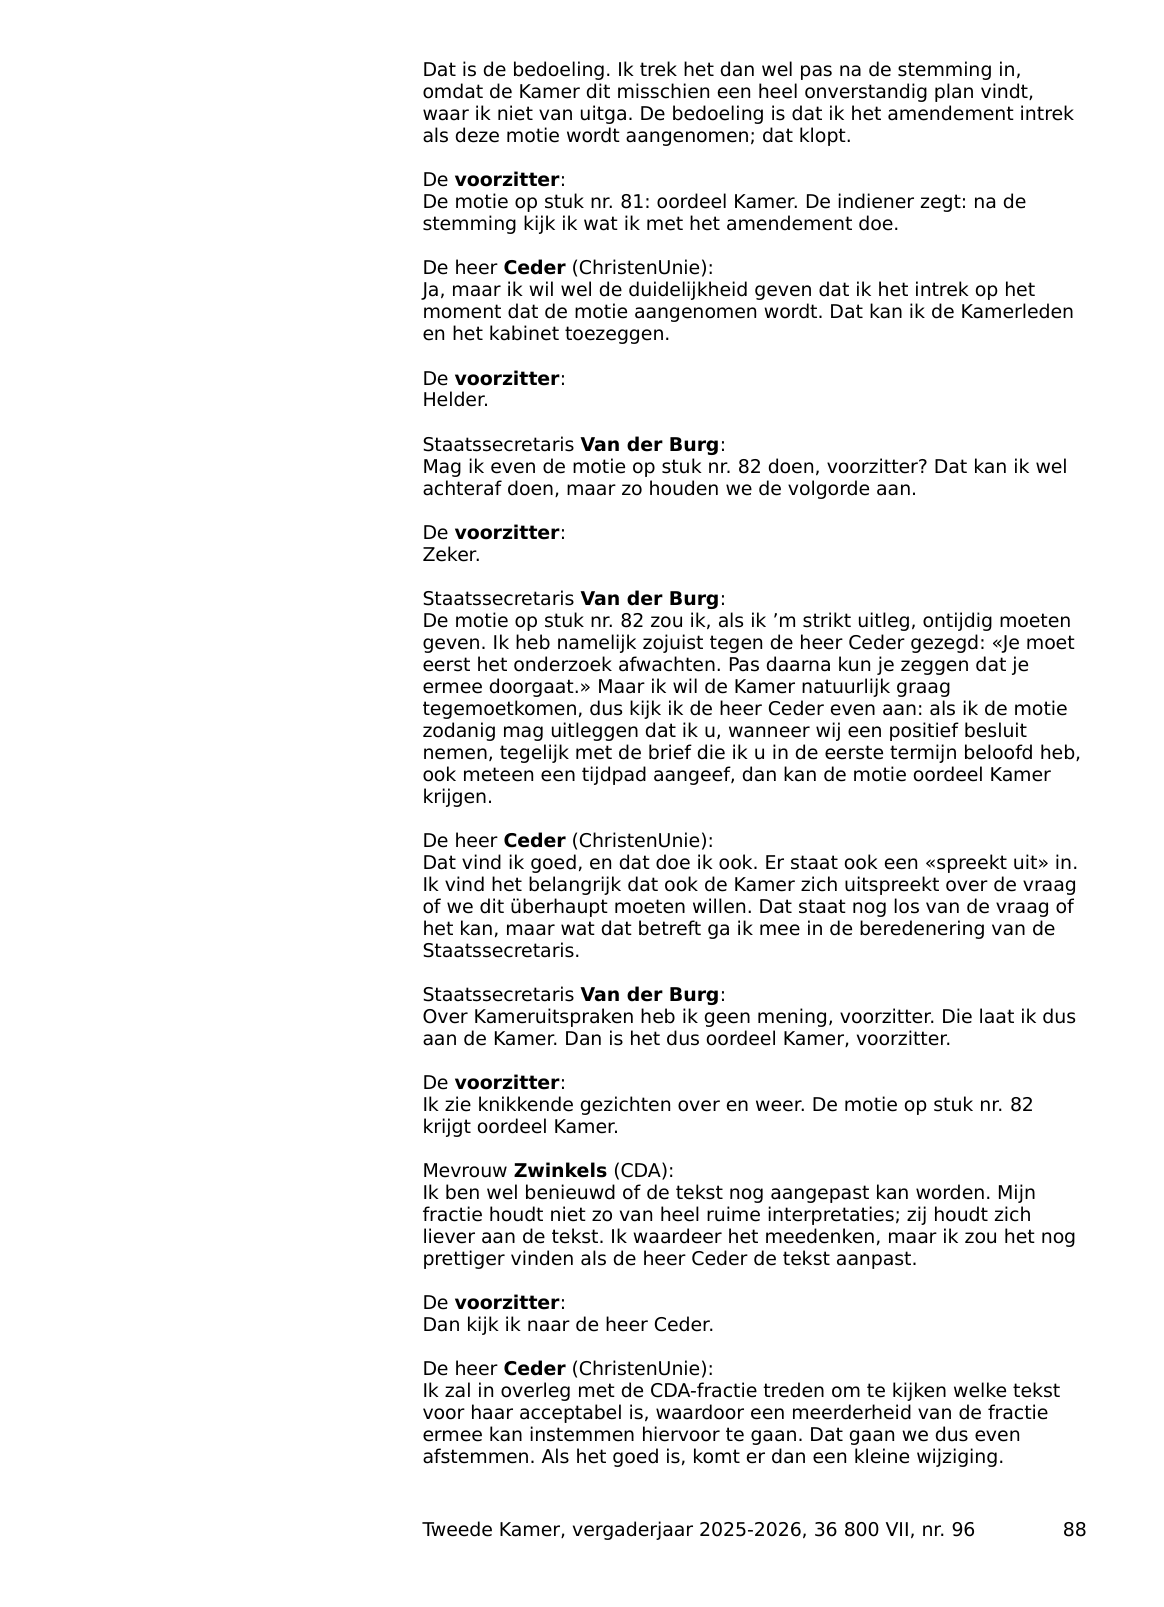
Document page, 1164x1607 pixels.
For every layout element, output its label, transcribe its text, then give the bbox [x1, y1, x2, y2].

text De motie op stuk nr. 82 zou ik, als ik ’m strikt uitleg, ontijdig moeten geven. Ik heb namelijk zojuist tegen de heer Ceder gezegd: «Je moet eerst het onderzoek afwachten. Pas daarna kun je zeggen dat je ermee doorgaat.» Maar ik wil de Kamer natuurlijk graag tegemoetkomen, dus kijk ik de heer Ceder even aan: als ik de motie zodanig mag uitleggen dat ik u, wanneer wij een positief besluit nemen, tegelijk met de brief die ik u in de eerste termijn beloofd heb, ook meteen een tijdpad aangeef, dan kan de motie oordeel Kamer krijgen. [422, 610, 1087, 808]
text Ik ben wel benieuwd of de tekst nog aangepast kan worden. Mijn fractie houdt niet zo van heel ruime interpretaties; zij houdt zich liever aan de tekst. Ik waardeer het meedenken, maar ik zou het nog prettiger vinden als de heer Ceder de tekst aanpast. [422, 1182, 1087, 1270]
text De motie op stuk nr. 81: oordeel Kamer. De indiener zegt: na de stemming kijk ik wat ik met het amendement doe. [422, 191, 1087, 235]
text Over Kameruitspraken heb ik geen mening, voorzitter. Die laat ik dus aan de Kamer. Dan is het dus oordeel Kamer, voorzitter. [422, 1006, 1087, 1050]
text De voorzitter: [422, 1072, 1087, 1094]
text Dat is de bedoeling. Ik trek het dan wel pas na de stemming in, omdat de Kamer dit misschien een heel onverstandig plan vindt, waar ik niet van uitga. De bedoeling is dat ik het amendement intrek als deze motie wordt aangenomen; dat klopt. [422, 59, 1087, 147]
text Dat vind ik goed, en dat doe ik ook. Er staat ook een «spreekt uit» in. Ik vind het belangrijk dat ook de Kamer zich uitspreekt over de vraag of we dit überhaupt moeten willen. Dat staat nog los van de vraag of het kan, maar wat dat betreft ga ik mee in de beredenering van de Staatssecretaris. [422, 852, 1087, 962]
text Dan kijk ik naar de heer Ceder. [422, 1314, 1087, 1336]
text Ik zal in overleg met de CDA-fractie treden om te kijken welke tekst voor haar acceptabel is, waardoor een meerderheid van de fractie ermee kan instemmen hiervoor te gaan. Dat gaan we dus even afstemmen. Als het goed is, komt er dan een kleine wijziging. [422, 1380, 1087, 1468]
text Mevrouw Zwinkels (CDA): [422, 1160, 1087, 1182]
text De voorzitter: [422, 1292, 1087, 1314]
text De heer Ceder (ChristenUnie): [422, 257, 1087, 279]
text Helder. [422, 389, 1087, 411]
text De voorzitter: [422, 169, 1087, 191]
text Ik zie knikkende gezichten over en weer. De motie op stuk nr. 82 krijgt oordeel Kamer. [422, 1094, 1087, 1138]
text Staatssecretaris Van der Burg: [422, 984, 1087, 1006]
text Zeker. [422, 544, 1087, 566]
text De heer Ceder (ChristenUnie): [422, 830, 1087, 852]
text De voorzitter: [422, 522, 1087, 544]
text Mag ik even de motie op stuk nr. 82 doen, voorzitter? Dat kan ik wel achteraf doen, maar zo houden we de volgorde aan. [422, 456, 1087, 499]
text De voorzitter: [422, 367, 1087, 389]
text Staatssecretaris Van der Burg: [422, 588, 1087, 610]
text Staatssecretaris Van der Burg: [422, 433, 1087, 456]
text Ja, maar ik wil wel de duidelijkheid geven dat ik het intrek op het moment dat de motie aangenomen wordt. Dat kan ik de Kamerleden en het kabinet toezeggen. [422, 279, 1087, 345]
text De heer Ceder (ChristenUnie): [422, 1358, 1087, 1380]
